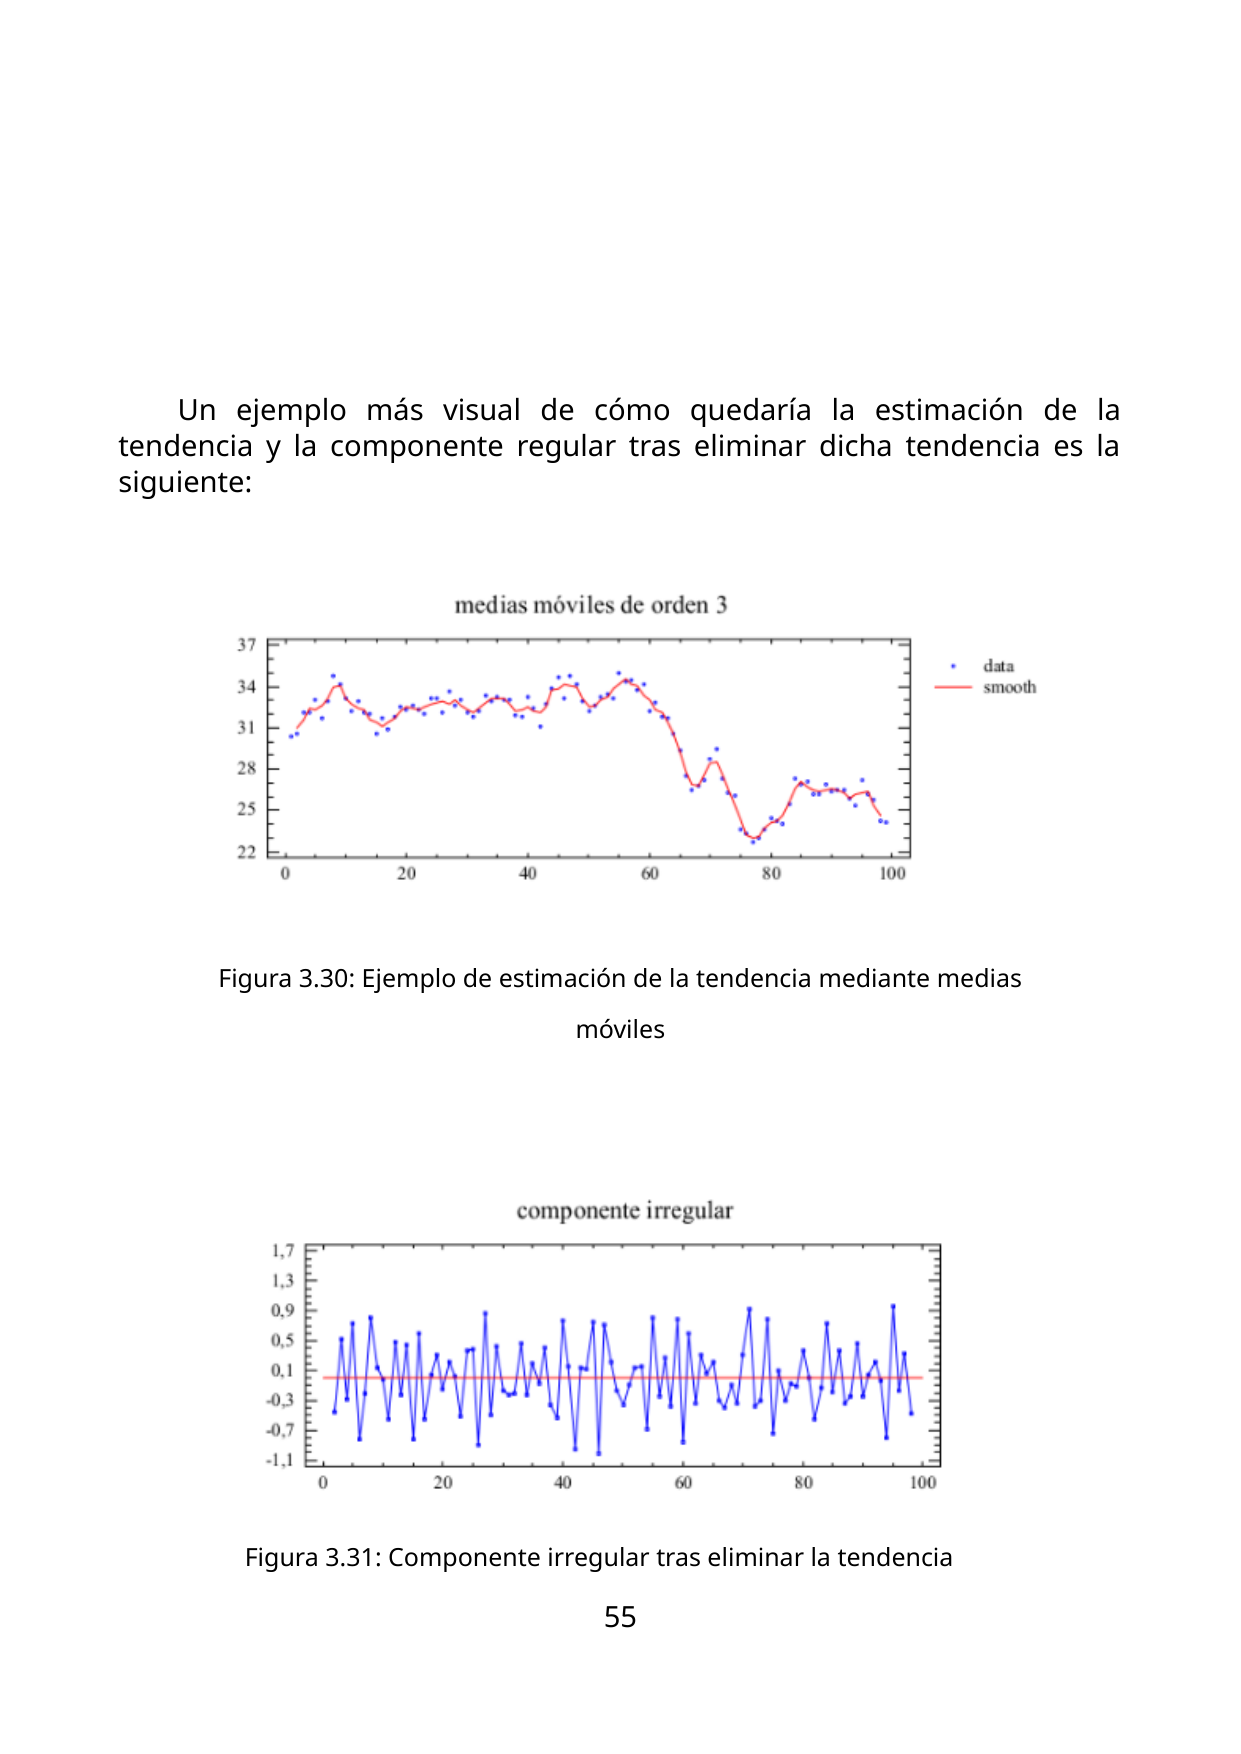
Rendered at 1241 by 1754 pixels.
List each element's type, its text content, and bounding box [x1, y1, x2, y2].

text Un ejemplo más visual de cómo quedaría la estimación de la tendencia y la componente regular tras eliminar dicha tendencia es la siguiente: [118, 389, 1122, 501]
picture [181, 565, 1060, 944]
text Figura 3.31: Componente irregular tras eliminar la tendencia [229, 1523, 969, 1573]
text Figura 3.30: Ejemplo de estimación de la tendencia mediante medias móviles [181, 944, 1059, 1045]
picture [228, 1143, 970, 1523]
